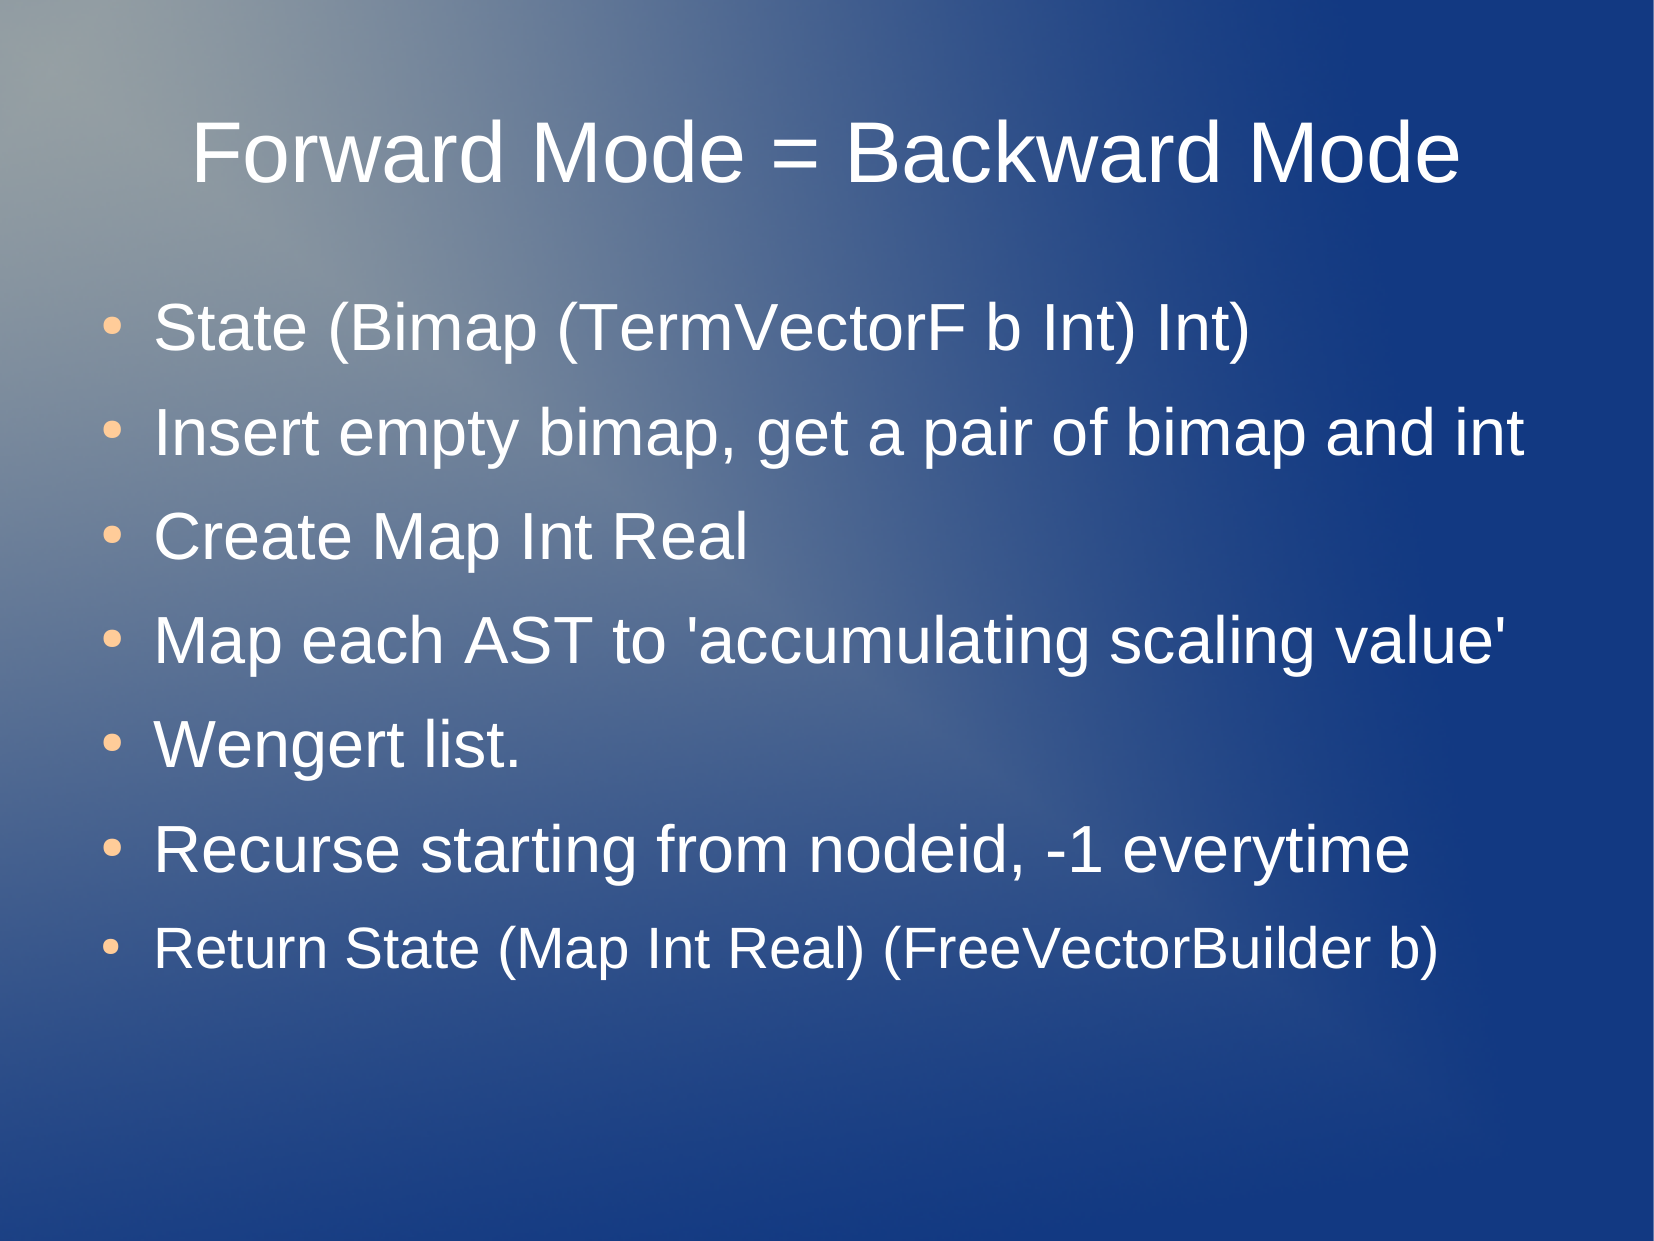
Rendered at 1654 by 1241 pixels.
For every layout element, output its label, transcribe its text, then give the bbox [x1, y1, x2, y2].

list State (Bimap (TermVectorF b Int) Int) Insert empty bimap, get a pair of bimap and int Create Map Int Real Map each AST to 'accumulating scaling value' Wengert list. Recurse starting from nodeid, -1 everytime Return State (Map Int Real) (FreeVectorBuilder b) [82, 290, 1571, 1157]
title Forward Mode = Backward Mode [82, 49, 1571, 257]
picture [0, 0, 1654, 1241]
